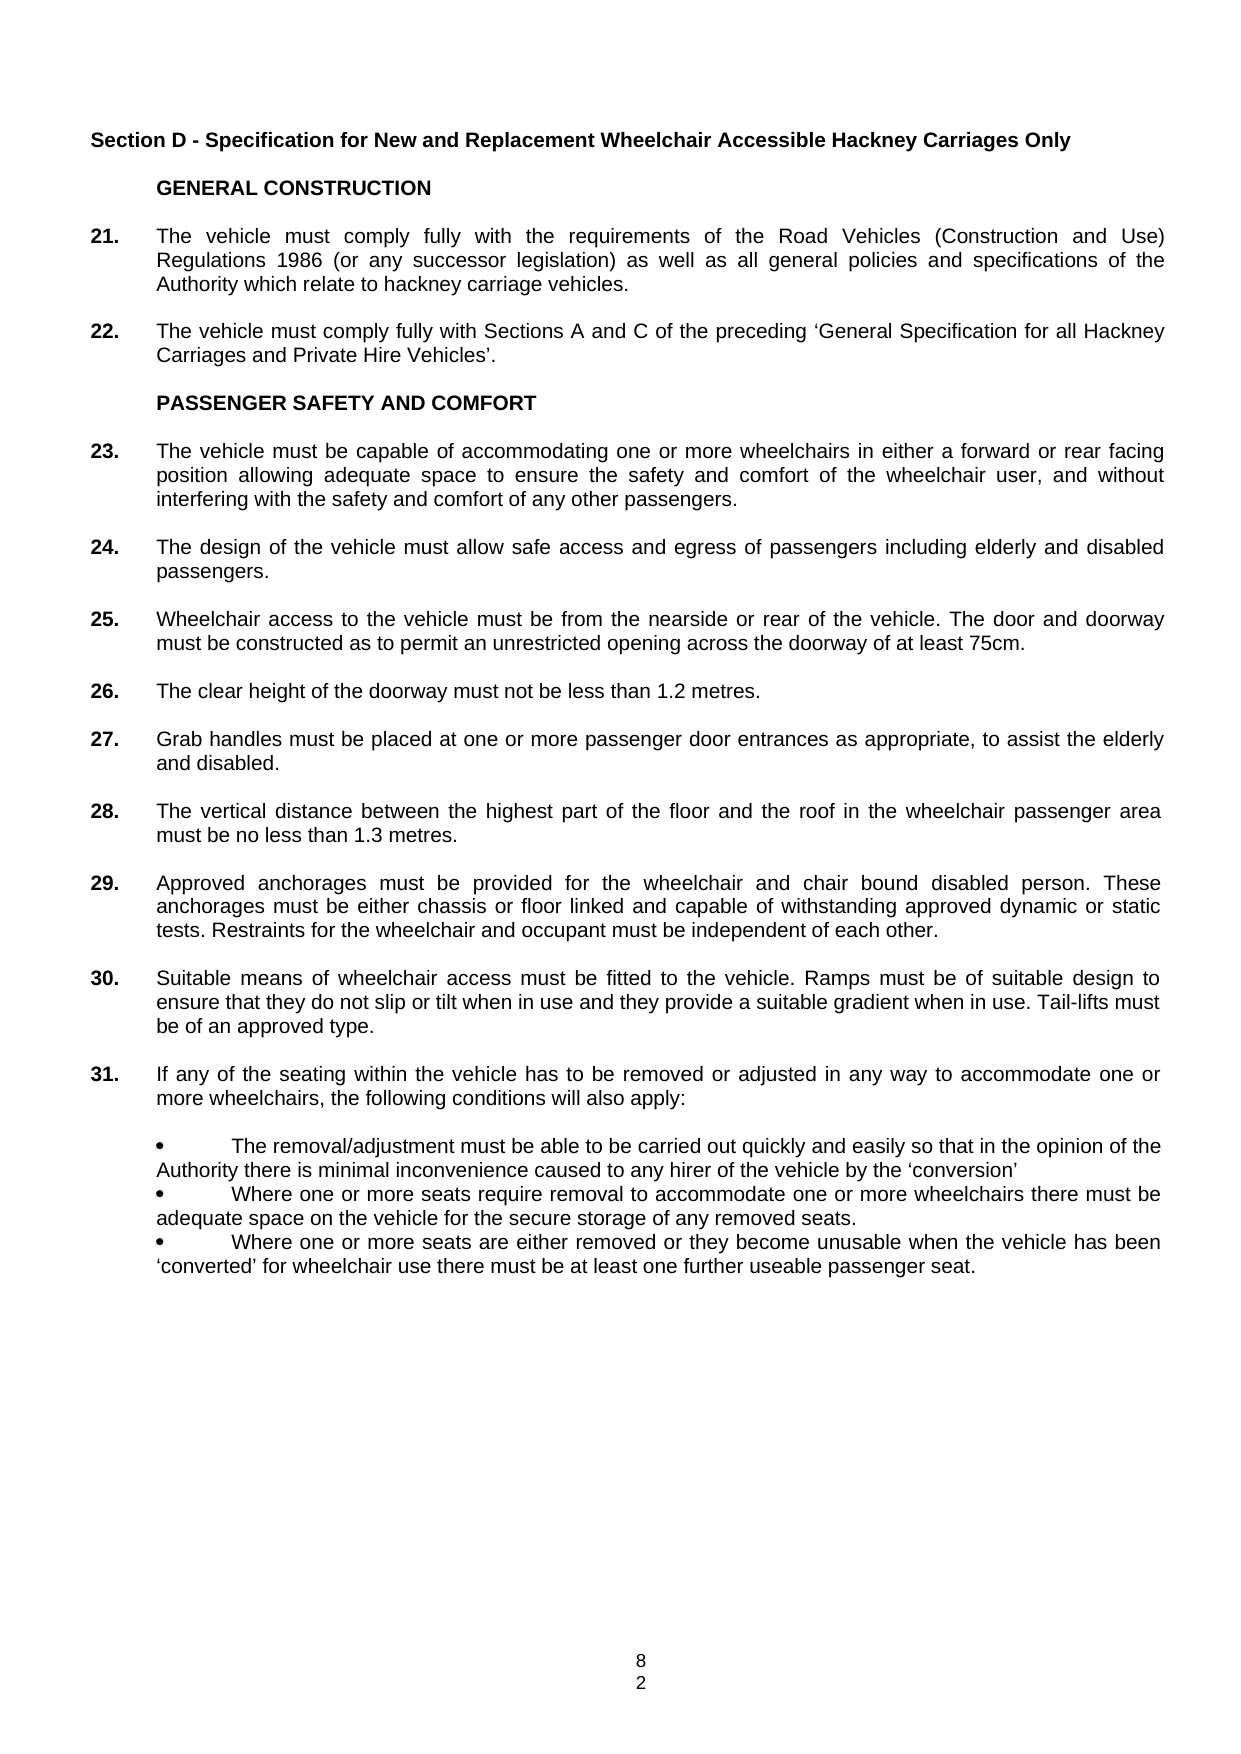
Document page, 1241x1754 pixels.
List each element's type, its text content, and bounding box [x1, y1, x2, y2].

table_cell 30. [79, 966, 145, 1062]
table_cell The design of the vehicle must allow safe access and egress of passengers including elderly and disabled passengers. [145, 535, 1177, 607]
table_cell The vehicle must be capable of accommodating one or more wheelchairs in either a forward or rear facing position allowing adequate space to ensure the safety and comfort of the wheelchair user, and without interfering with the safety and comfort of any other passengers. [145, 439, 1177, 535]
table_cell The vehicle must comply fully with the requirements of the Road Vehicles (Construction and Use) Regulations 1986 (or any successor legislation) as well as all general policies and specifications of the Authority which relate to hackney carriage vehicles. [145, 224, 1177, 319]
table_cell The vehicle must comply fully with Sections A and C of the preceding ‘General Specification for all Hackney Carriages and Private Hire Vehicles’. [145, 319, 1177, 391]
table_cell The vertical distance between the highest part of the floor and the roof in the wheelchair passenger area must be no less than 1.3 metres. [145, 799, 1177, 870]
table_cell 28. [79, 799, 145, 870]
table_cell Grab handles must be placed at one or more passenger door entrances as appropriate, to assist the elderly and disabled. [145, 727, 1177, 798]
table_cell The removal/adjustment must be able to be carried out quickly and easily so that in the opinion of the Authority there is minimal inconvenience caused to any hirer of the vehicle by the ‘conversion’ Where one or more seats require removal to accommodate one or more wheelchairs there must be adequate space on the vehicle for the secure storage of any removed seats. Where one or more seats are either removed or they become unusable when the vehicle has been ‘converted’ for wheelchair use there must be at least one further useable passenger seat. [145, 1134, 1177, 1326]
table_cell Approved anchorages must be provided for the wheelchair and chair bound disabled person. These anchorages must be either chassis or floor linked and capable of withstanding approved dynamic or static tests. Restraints for the wheelchair and occupant must be independent of each other. [145, 870, 1177, 966]
table_cell The clear height of the doorway must not be less than 1.2 metres. [145, 679, 1177, 727]
table_cell [79, 1134, 145, 1326]
table_cell 26. [79, 679, 145, 727]
table_cell [145, 1326, 1177, 1350]
table_cell If any of the seating within the vehicle has to be removed or adjusted in any way to accommodate one or more wheelchairs, the following conditions will also apply: [145, 1062, 1177, 1134]
table_cell [79, 176, 145, 223]
table_cell PASSENGER SAFETY AND COMFORT [145, 391, 1177, 439]
table_cell 27. [79, 727, 145, 798]
table_cell Suitable means of wheelchair access must be fitted to the vehicle. Ramps must be of suitable design to ensure that they do not slip or tilt when in use and they provide a suitable gradient when in use. Tail-lifts must be of an approved type. [145, 966, 1177, 1062]
table_cell 25. [79, 607, 145, 679]
table_cell Wheelchair access to the vehicle must be from the nearside or rear of the vehicle. The door and doorway must be constructed as to permit an unrestricted opening across the doorway of at least 75cm. [145, 607, 1177, 679]
table_cell GENERAL CONSTRUCTION [145, 176, 1177, 223]
table_cell 21. [79, 224, 145, 319]
table_cell 24. [79, 535, 145, 607]
table_header Section D - Specification for New and Replacement Wheelchair Accessible Hackney Carriages Only [79, 128, 1177, 176]
table_cell 31. [79, 1062, 145, 1134]
table_cell 23. [79, 439, 145, 535]
table_cell 22. [79, 319, 145, 391]
table_cell [79, 391, 145, 439]
table_cell [79, 1326, 145, 1350]
table_cell 29. [79, 870, 145, 966]
